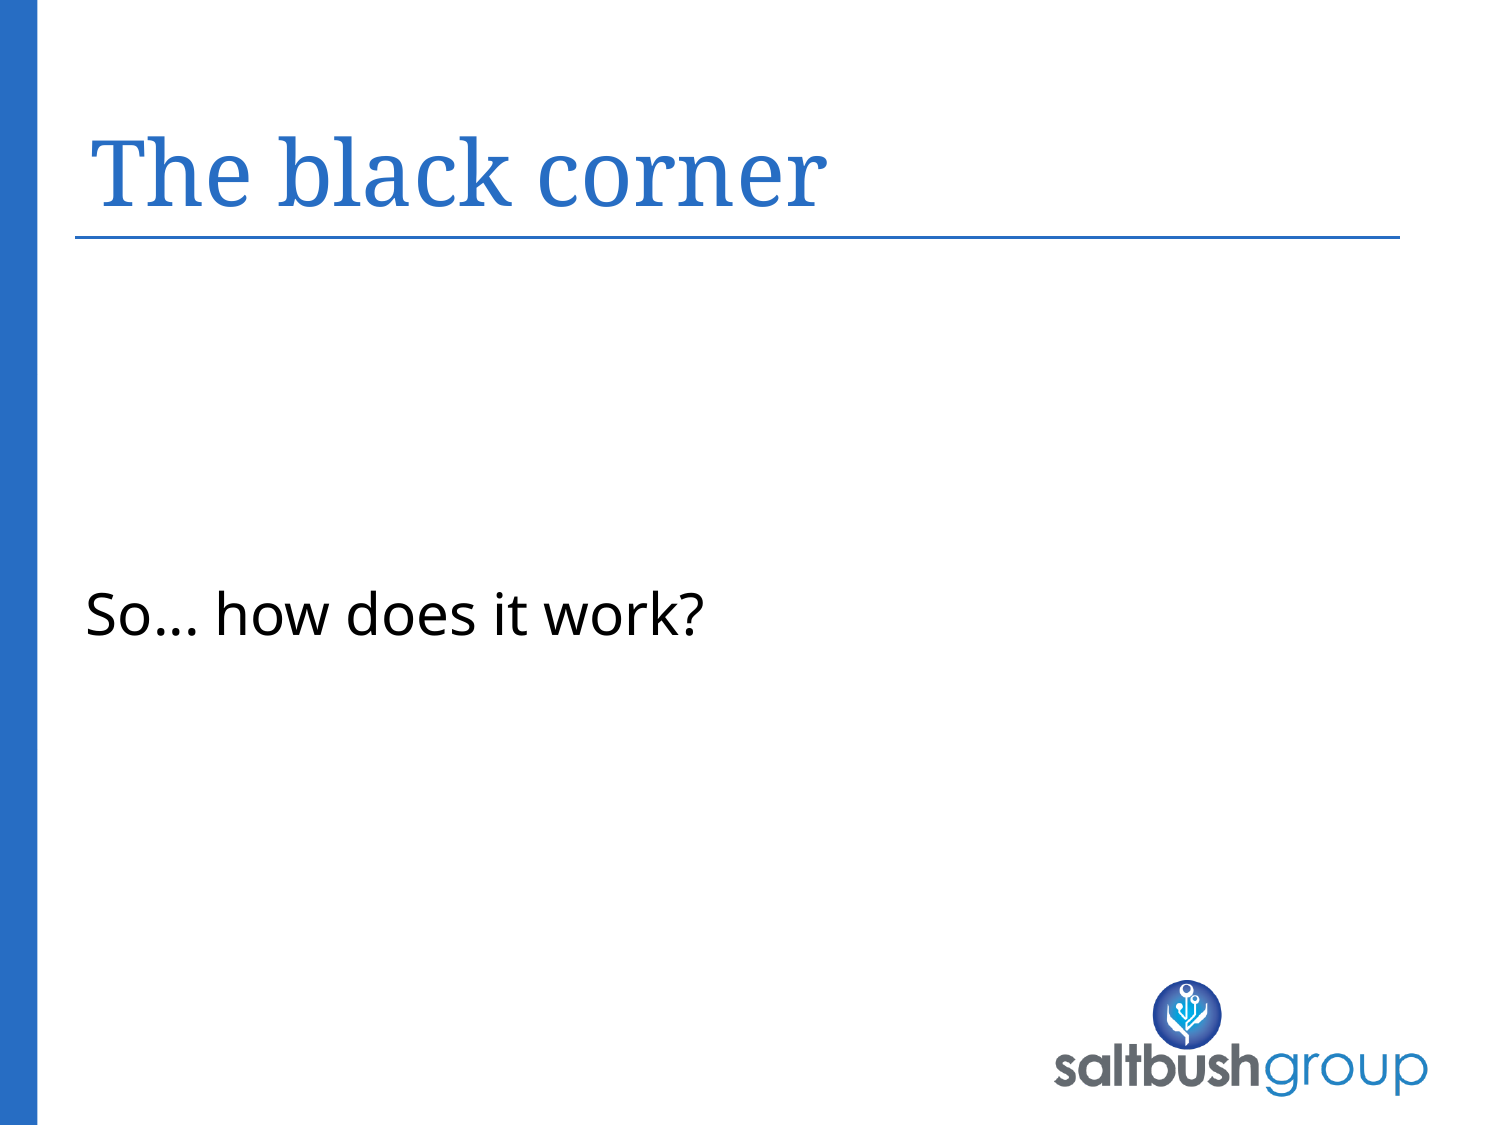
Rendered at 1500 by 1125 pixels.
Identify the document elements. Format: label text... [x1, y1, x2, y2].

list So... how does it work? [70, 271, 1418, 981]
picture [1054, 980, 1430, 1102]
title The black corner [75, 45, 1430, 233]
